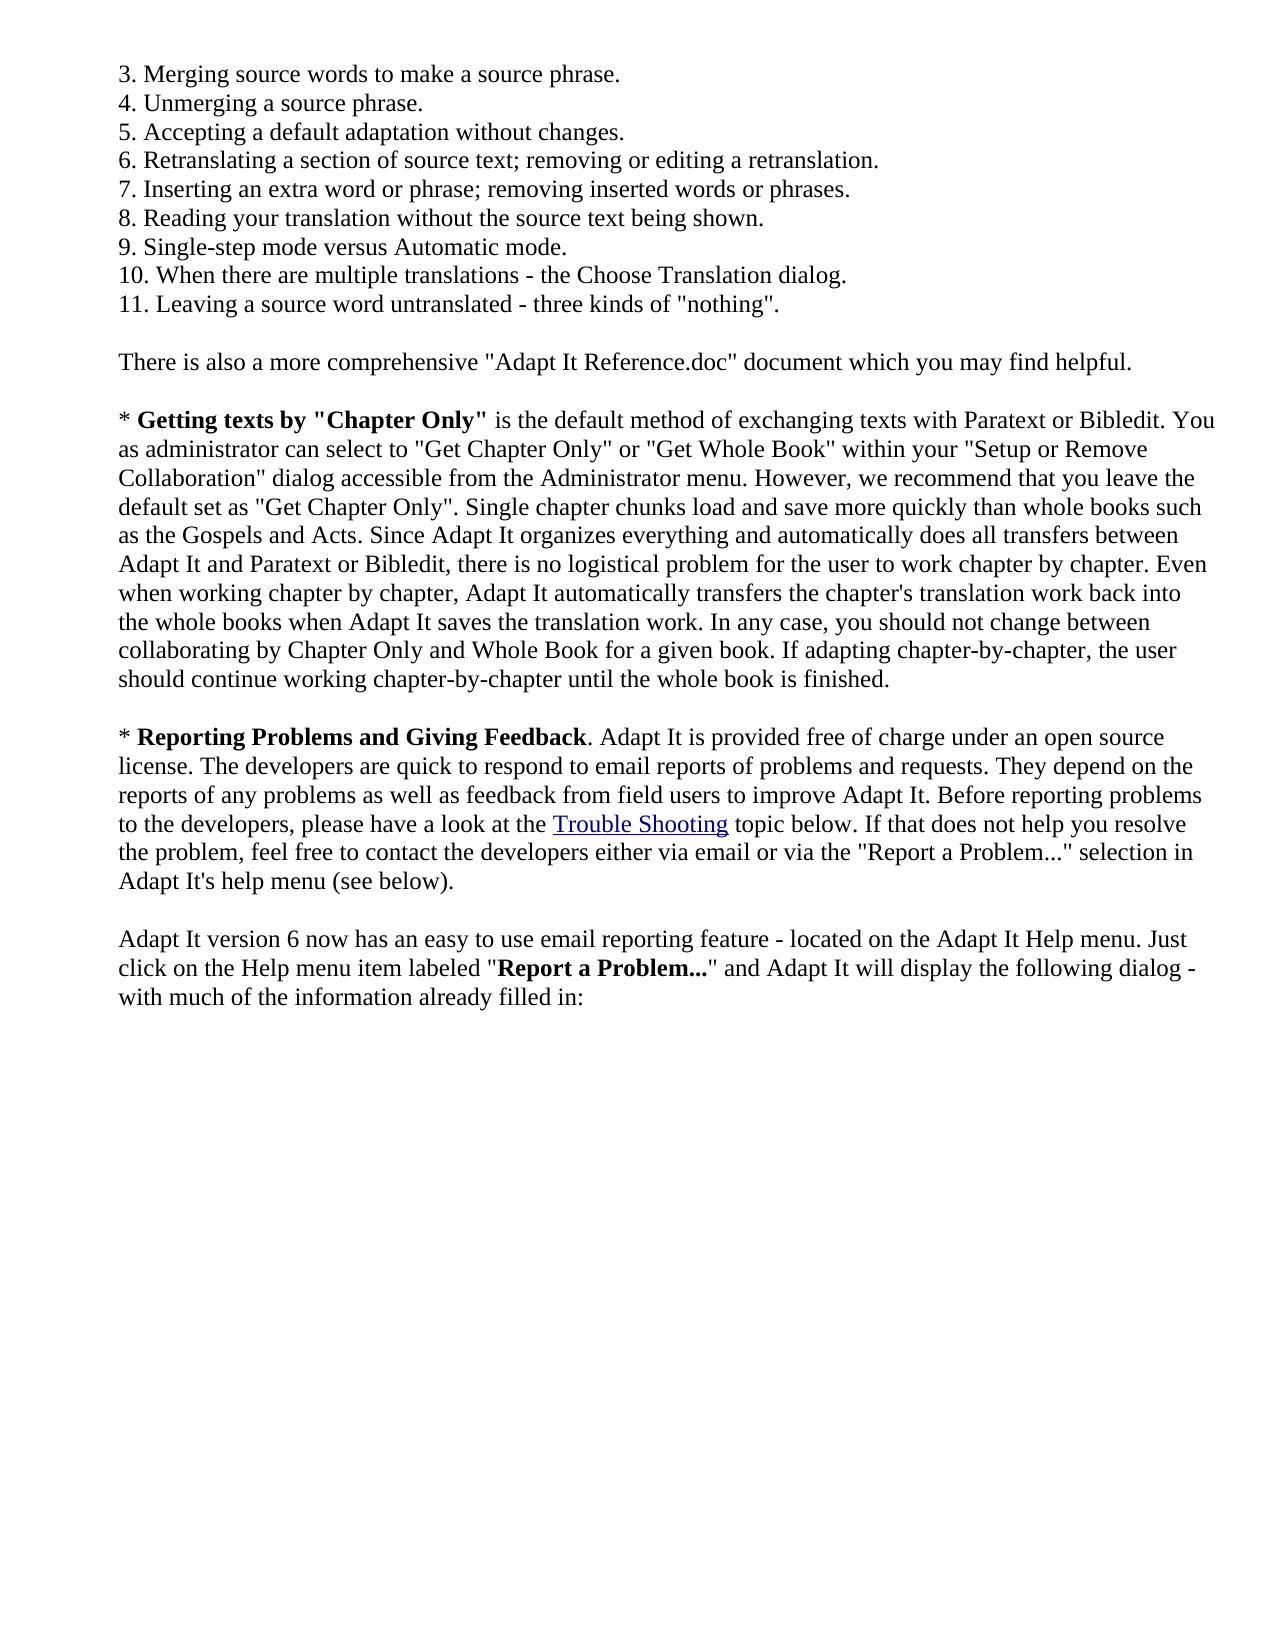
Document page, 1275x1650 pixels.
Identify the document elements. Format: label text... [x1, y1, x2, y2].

text Adapt It version 6 now has an easy to use email reporting feature - located on the Adapt It Help menu. Just click on the Help menu item labeled "Report a Problem..." and Adapt It will display the following dialog - with much of the information already filled in: [118, 924, 1216, 1011]
text 3. Merging source words to make a source phrase. 4. Unmerging a source phrase. 5. Accepting a default adaptation without changes. 6. Retranslating a section of source text; removing or editing a retranslation. 7. Inserting an extra word or phrase; removing inserted words or phrases. 8. Reading your translation without the source text being shown. 9. Single-step mode versus Automatic mode. 10. When there are multiple translations - the Choose Translation dialog. 11. Leaving a source word untranslated - three kinds of "nothing". [118, 59, 1216, 318]
text * Reporting Problems and Giving Feedback. Adapt It is provided free of charge under an open source license. The developers are quick to respond to email reports of problems and requests. They depend on the reports of any problems as well as feedback from field users to improve Adapt It. Before reporting problems to the developers, please have a look at the Trouble Shooting topic below. If that does not help you resolve the problem, feel free to contact the developers either via email or via the "Report a Problem..." selection in Adapt It's help menu (see below). [118, 722, 1216, 895]
text There is also a more comprehensive "Adapt It Reference.doc" document which you may find helpful. [118, 347, 1216, 376]
text * Getting texts by "Chapter Only" is the default method of exchanging texts with Paratext or Bibledit. You as administrator can select to "Get Chapter Only" or "Get Whole Book" within your "Setup or Remove Collaboration" dialog accessible from the Administrator menu. However, we recommend that you leave the default set as "Get Chapter Only". Single chapter chunks load and save more quickly than whole books such as the Gospels and Acts. Since Adapt It organizes everything and automatically does all transfers between Adapt It and Paratext or Bibledit, there is no logistical problem for the user to work chapter by chapter. Even when working chapter by chapter, Adapt It automatically transfers the chapter's translation work back into the whole books when Adapt It saves the translation work. In any case, you should not change between collaborating by Chapter Only and Whole Book for a given book. If adapting chapter-by-chapter, the user should continue working chapter-by-chapter until the whole book is finished. [118, 406, 1216, 693]
